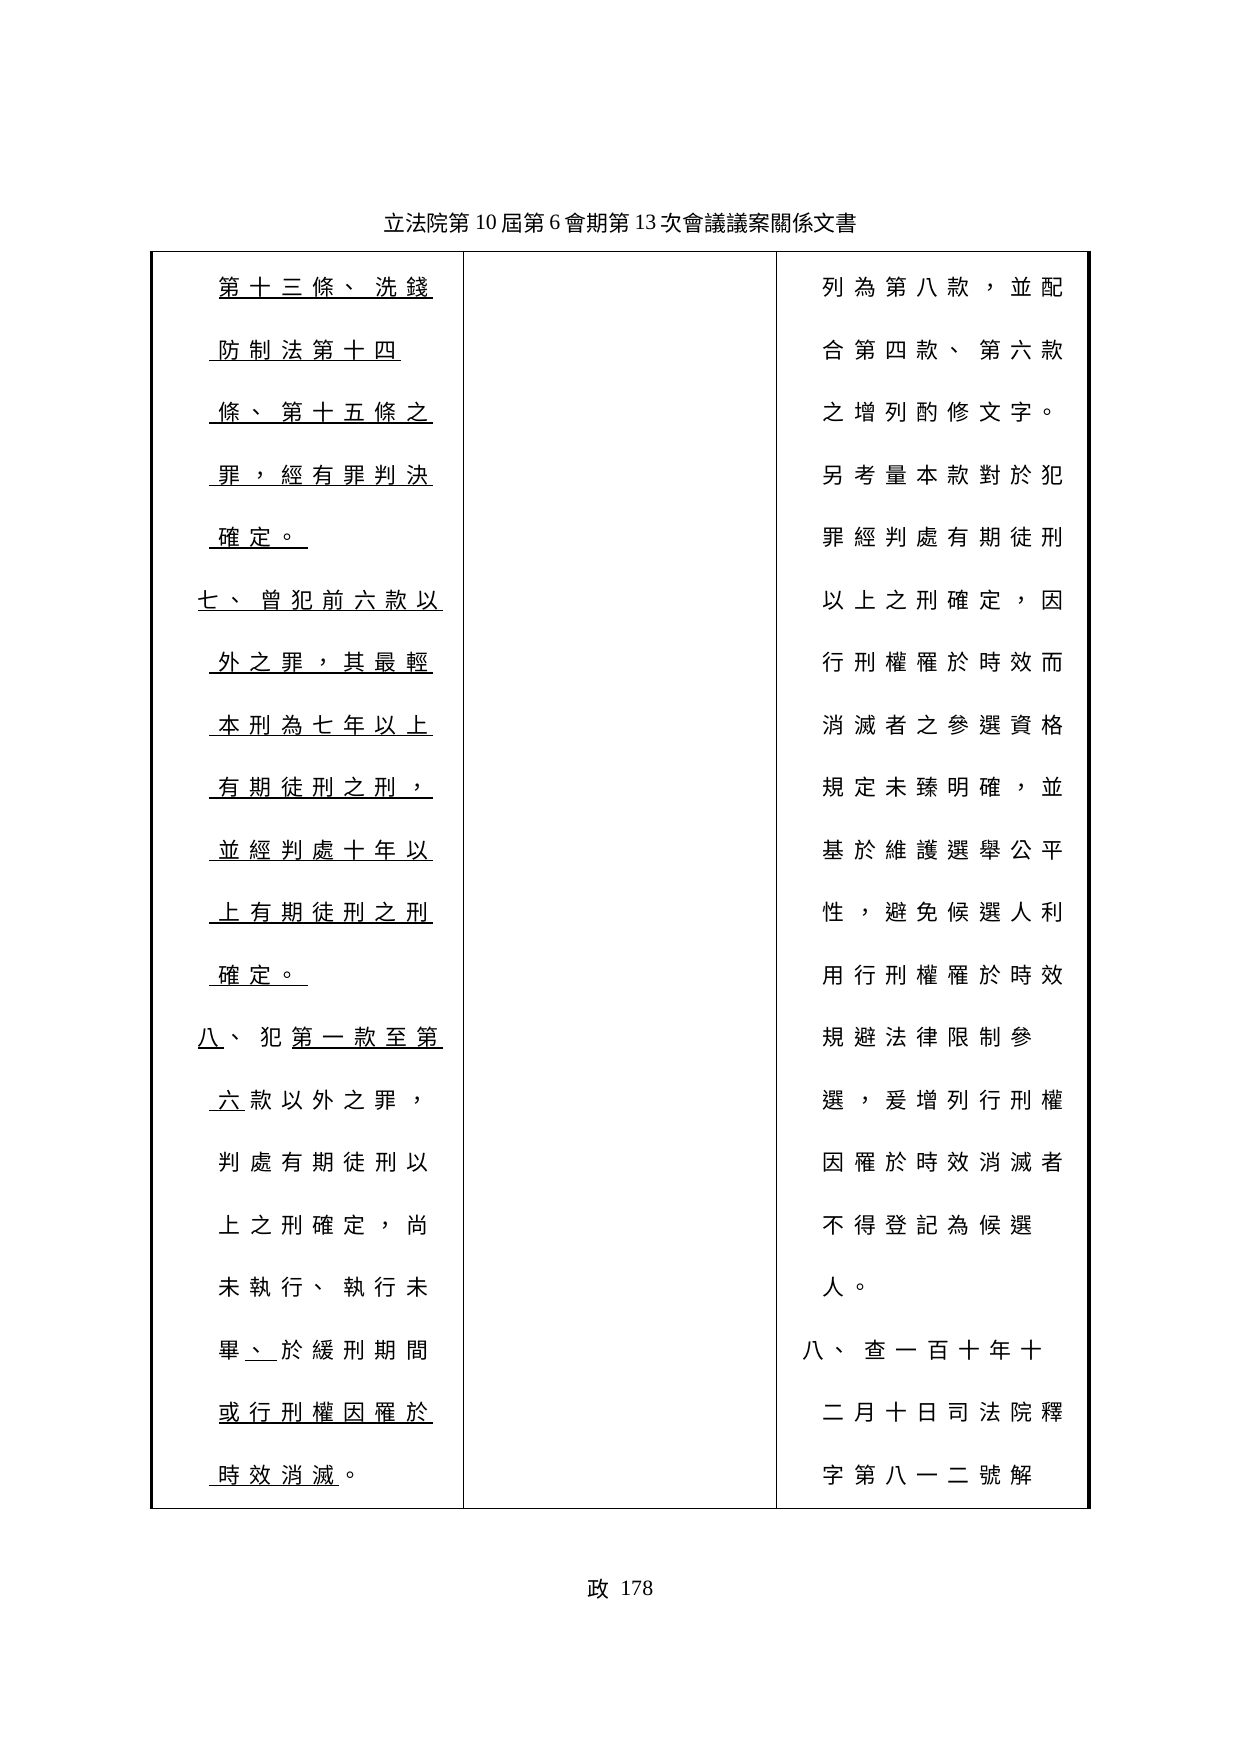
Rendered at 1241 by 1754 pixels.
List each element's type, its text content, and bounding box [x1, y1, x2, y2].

table_cell 第十三條、洗錢防制法第十四條、第十五條之罪，經有罪判決確定。 七、曾犯前六款以外之罪，其最輕本刑為七年以上有期徒刑之刑，並經判處十年以上有期徒刑之刑確定。 八、犯第一款至第六款以外之罪，判處有期徒刑以上之刑確定，尚未執行、執行未畢、於緩刑期間或行刑權因罹於時效消滅。 [153, 252, 463, 1508]
table_cell [464, 252, 776, 1508]
table_cell 列為第八款，並配合第四款、第六款之增列酌修文字。另考量本款對於犯罪經判處有期徒刑以上之刑確定，因行刑權罹於時效而消滅者之參選資格規定未臻明確，並基於維護選舉公平性，避免候選人利用行刑權罹於時效規避法律限制參選，爰增列行刑權因罹於時效消滅者不得登記為候選人。 八、查一百十年十二月十日司法院釋字第八一二號解 [777, 252, 1087, 1508]
